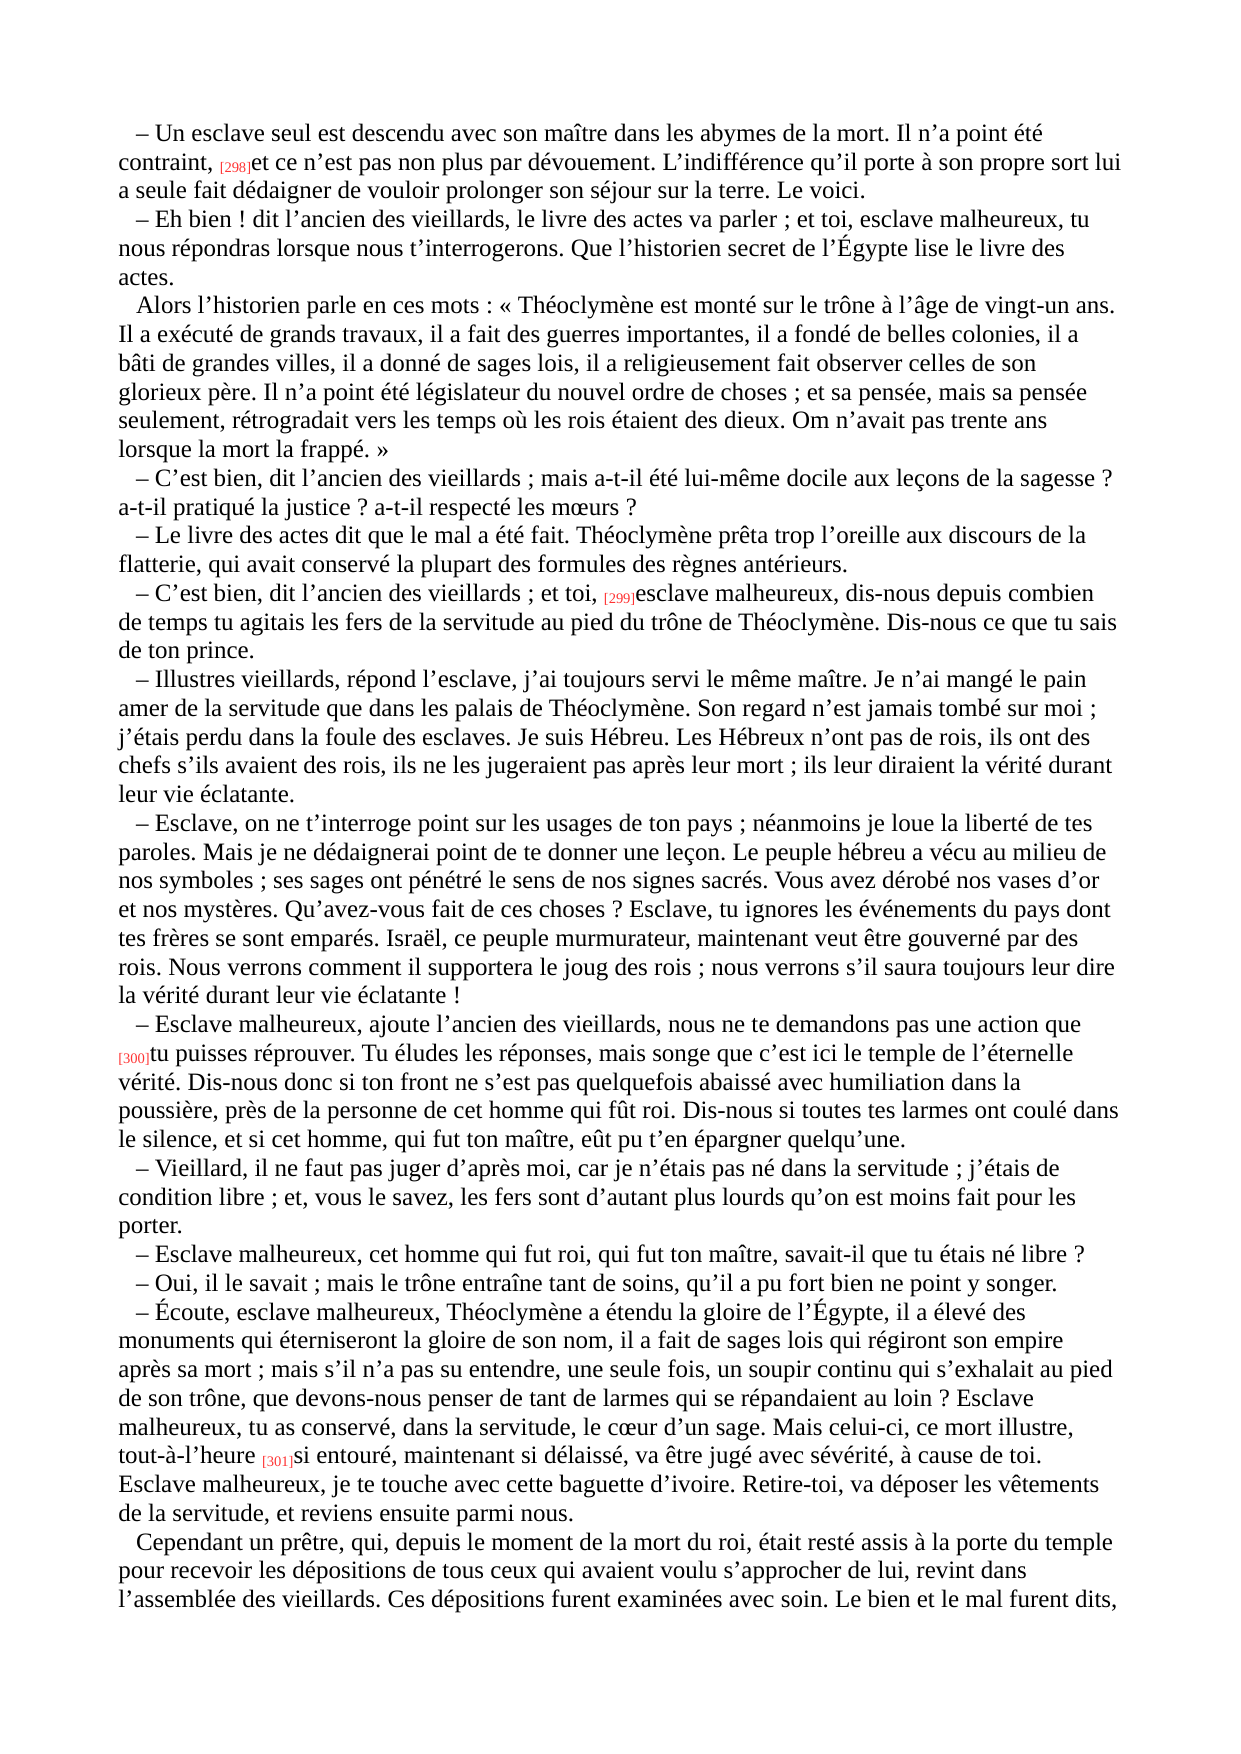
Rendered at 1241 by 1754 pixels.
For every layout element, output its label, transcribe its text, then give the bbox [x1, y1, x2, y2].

text – C’est bien, dit l’ancien des vieillards ; et toi, [299]esclave malheureux, dis-nous depuis combien de temps tu agitais les fers de la servitude au pied du trône de Théoclymène. Dis-nous ce que tu sais de ton prince. [118, 578, 1122, 664]
text – Un esclave seul est descendu avec son maître dans les abymes de la mort. Il n’a point été contraint, [298]et ce n’est pas non plus par dévouement. L’indifférence qu’il porte à son propre sort lui a seule fait dédaigner de vouloir prolonger son séjour sur la terre. Le voici. [118, 118, 1122, 204]
text – Oui, il le savait ; mais le trône entraîne tant de soins, qu’il a pu fort bien ne point y songer. [118, 1268, 1122, 1297]
text – C’est bien, dit l’ancien des vieillards ; mais a-t-il été lui-même docile aux leçons de la sagesse ? a-t-il pratiqué la justice ? a-t-il respecté les mœurs ? [118, 463, 1122, 521]
text – Eh bien ! dit l’ancien des vieillards, le livre des actes va parler ; et toi, esclave malheureux, tu nous répondras lorsque nous t’interrogerons. Que l’historien secret de l’Égypte lise le livre des actes. [118, 204, 1122, 291]
text – Illustres vieillards, répond l’esclave, j’ai toujours servi le même maître. Je n’ai mangé le pain amer de la servitude que dans les palais de Théoclymène. Son regard n’est jamais tombé sur moi ; j’étais perdu dans la foule des esclaves. Je suis Hébreu. Les Hébreux n’ont pas de rois, ils ont des chefs s’ils avaient des rois, ils ne les jugeraient pas après leur mort ; ils leur diraient la vérité durant leur vie éclatante. [118, 664, 1122, 808]
text Cependant un prêtre, qui, depuis le moment de la mort du roi, était resté assis à la porte du temple pour recevoir les dépositions de tous ceux qui avaient voulu s’approcher de lui, revint dans l’assemblée des vieillards. Ces dépositions furent examinées avec soin. Le bien et le mal furent dits, [118, 1527, 1122, 1613]
text – Le livre des actes dit que le mal a été fait. Théoclymène prêta trop l’oreille aux discours de la flatterie, qui avait conservé la plupart des formules des règnes antérieurs. [118, 521, 1122, 578]
text – Écoute, esclave malheureux, Théoclymène a étendu la gloire de l’Égypte, il a élevé des monuments qui éterniseront la gloire de son nom, il a fait de sages lois qui régiront son empire après sa mort ; mais s’il n’a pas su entendre, une seule fois, un soupir continu qui s’exhalait au pied de son trône, que devons-nous penser de tant de larmes qui se répandaient au loin ? Esclave malheureux, tu as conservé, dans la servitude, le cœur d’un sage. Mais celui-ci, ce mort illustre, tout-à-l’heure [301]si entouré, maintenant si délaissé, va être jugé avec sévérité, à cause de toi. Esclave malheureux, je te touche avec cette baguette d’ivoire. Retire-toi, va déposer les vêtements de la servitude, et reviens ensuite parmi nous. [118, 1297, 1122, 1527]
text – Esclave malheureux, cet homme qui fut roi, qui fut ton maître, savait-il que tu étais né libre ? [118, 1239, 1122, 1268]
text – Vieillard, il ne faut pas juger d’après moi, car je n’étais pas né dans la servitude ; j’étais de condition libre ; et, vous le savez, les fers sont d’autant plus lourds qu’on est moins fait pour les porter. [118, 1153, 1122, 1239]
text Alors l’historien parle en ces mots : « Théoclymène est monté sur le trône à l’âge de vingt-un ans. Il a exécuté de grands travaux, il a fait des guerres importantes, il a fondé de belles colonies, il a bâti de grandes villes, il a donné de sages lois, il a religieusement fait observer celles de son glorieux père. Il n’a point été législateur du nouvel ordre de choses ; et sa pensée, mais sa pensée seulement, rétrogradait vers les temps où les rois étaient des dieux. Om n’avait pas trente ans lorsque la mort la frappé. » [118, 291, 1122, 463]
text – Esclave, on ne t’interroge point sur les usages de ton pays ; néanmoins je loue la liberté de tes paroles. Mais je ne dédaignerai point de te donner une leçon. Le peuple hébreu a vécu au milieu de nos symboles ; ses sages ont pénétré le sens de nos signes sacrés. Vous avez dérobé nos vases d’or et nos mystères. Qu’avez-vous fait de ces choses ? Esclave, tu ignores les événements du pays dont tes frères se sont emparés. Israël, ce peuple murmurateur, maintenant veut être gouverné par des rois. Nous verrons comment il supportera le joug des rois ; nous verrons s’il saura toujours leur dire la vérité durant leur vie éclatante ! [118, 808, 1122, 1009]
text – Esclave malheureux, ajoute l’ancien des vieillards, nous ne te demandons pas une action que [300]tu puisses réprouver. Tu éludes les réponses, mais songe que c’est ici le temple de l’éternelle vérité. Dis-nous donc si ton front ne s’est pas quelquefois abaissé avec humiliation dans la poussière, près de la personne de cet homme qui fût roi. Dis-nous si toutes tes larmes ont coulé dans le silence, et si cet homme, qui fut ton maître, eût pu t’en épargner quelqu’une. [118, 1009, 1122, 1153]
